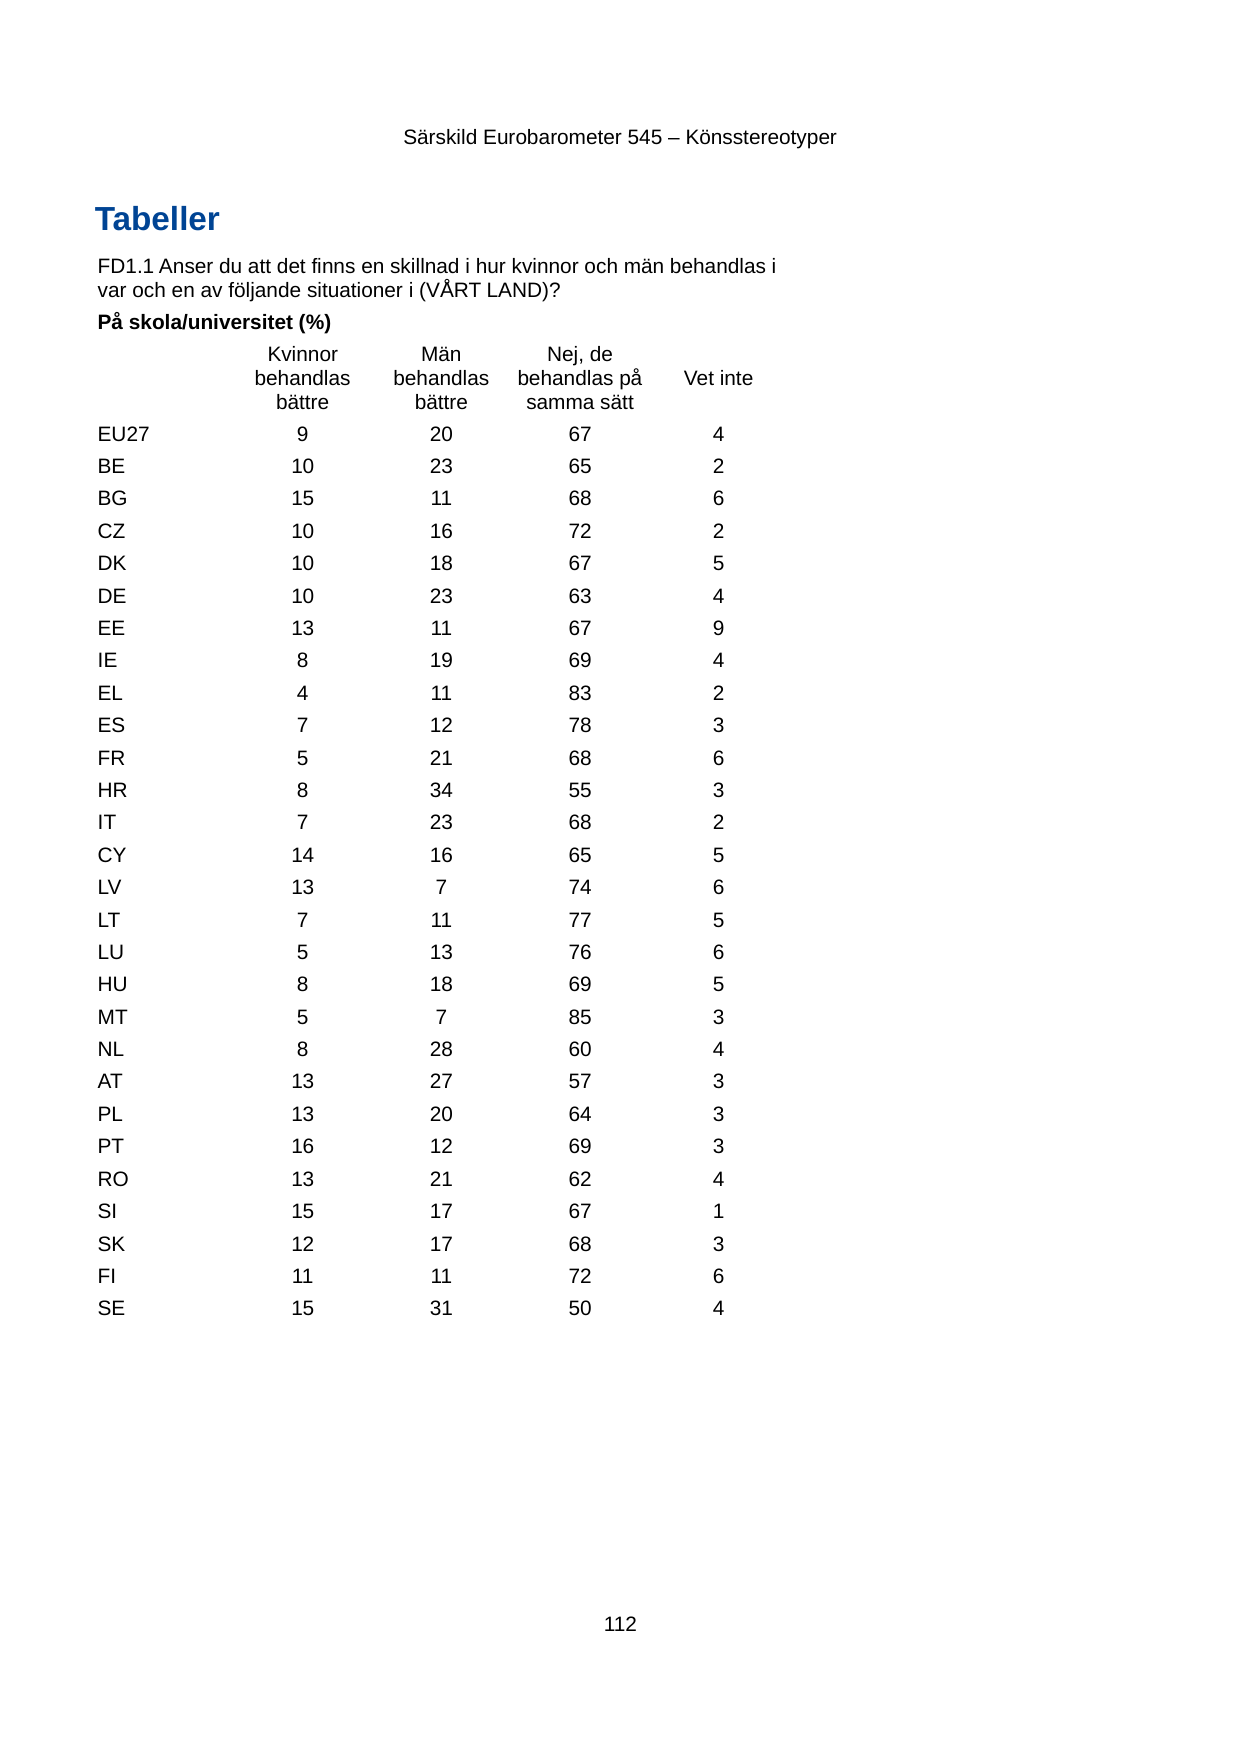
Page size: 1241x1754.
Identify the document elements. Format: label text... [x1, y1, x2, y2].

table_cell 13 [233, 612, 372, 644]
table_cell 20 [372, 417, 510, 450]
table_cell 7 [233, 806, 372, 838]
table_cell 27 [372, 1065, 510, 1098]
table_cell 15 [233, 1195, 372, 1227]
table_cell 68 [510, 806, 649, 838]
table_cell 8 [233, 968, 372, 1000]
table_cell 68 [510, 482, 649, 514]
table_cell 28 [372, 1033, 510, 1065]
table_cell MT [95, 1000, 233, 1033]
table_cell 83 [510, 676, 649, 709]
table_cell 21 [372, 741, 510, 774]
table_cell DE [95, 579, 233, 612]
table_cell 11 [372, 612, 510, 644]
table_cell 13 [233, 1065, 372, 1098]
table_cell 13 [233, 1098, 372, 1130]
table_cell 12 [233, 1227, 372, 1259]
table_cell 23 [372, 579, 510, 612]
table_cell HR [95, 774, 233, 806]
table_cell 18 [372, 547, 510, 579]
table_cell BG [95, 482, 233, 514]
table_cell 50 [510, 1292, 649, 1324]
table_cell 3 [649, 709, 788, 741]
table_cell 2 [649, 806, 788, 838]
table_cell 68 [510, 741, 649, 774]
table_cell Vet inte [649, 338, 788, 417]
table_cell SK [95, 1227, 233, 1259]
table_cell 12 [372, 709, 510, 741]
table_cell SI [95, 1195, 233, 1227]
table_cell 7 [233, 709, 372, 741]
table_cell [95, 338, 233, 417]
table_cell 10 [233, 450, 372, 482]
table_cell 16 [372, 839, 510, 871]
table_cell 2 [649, 676, 788, 709]
table_cell 8 [233, 644, 372, 676]
table_cell 3 [649, 1227, 788, 1259]
table_cell 60 [510, 1033, 649, 1065]
table_cell 34 [372, 774, 510, 806]
table_cell 67 [510, 612, 649, 644]
table_cell 1 [649, 1195, 788, 1227]
table_cell 3 [649, 774, 788, 806]
table_cell 64 [510, 1098, 649, 1130]
table_cell 5 [649, 968, 788, 1000]
table_cell EL [95, 676, 233, 709]
table_cell LU [95, 936, 233, 968]
table_cell 77 [510, 903, 649, 936]
table_cell 11 [233, 1260, 372, 1292]
table_cell 72 [510, 1260, 649, 1292]
table_cell 63 [510, 579, 649, 612]
table_cell AT [95, 1065, 233, 1098]
table_cell 68 [510, 1227, 649, 1259]
table_cell 5 [233, 936, 372, 968]
table_cell 4 [233, 676, 372, 709]
table_cell 8 [233, 1033, 372, 1065]
table_cell EE [95, 612, 233, 644]
table_cell 78 [510, 709, 649, 741]
table_cell CZ [95, 515, 233, 547]
table_cell 7 [372, 1000, 510, 1033]
table_cell 8 [233, 774, 372, 806]
table_cell 23 [372, 450, 510, 482]
table_cell 3 [649, 1098, 788, 1130]
table_cell 10 [233, 547, 372, 579]
table_cell 74 [510, 871, 649, 903]
table_cell 16 [233, 1130, 372, 1162]
table_cell 5 [233, 1000, 372, 1033]
table_cell LT [95, 903, 233, 936]
table_cell IE [95, 644, 233, 676]
table_cell 15 [233, 1292, 372, 1324]
table_cell 72 [510, 515, 649, 547]
table_cell 4 [649, 417, 788, 450]
table_cell 65 [510, 450, 649, 482]
table_cell 69 [510, 968, 649, 1000]
table_cell 4 [649, 579, 788, 612]
table_cell IT [95, 806, 233, 838]
table_cell 17 [372, 1195, 510, 1227]
table_cell 9 [233, 417, 372, 450]
table_cell 5 [649, 839, 788, 871]
table_cell 69 [510, 644, 649, 676]
table_cell 5 [649, 903, 788, 936]
table_cell ES [95, 709, 233, 741]
table_cell NL [95, 1033, 233, 1065]
table_cell 11 [372, 1260, 510, 1292]
table_cell 5 [649, 547, 788, 579]
table_cell 67 [510, 547, 649, 579]
table_cell 6 [649, 936, 788, 968]
table_cell RO [95, 1163, 233, 1195]
table_cell 2 [649, 515, 788, 547]
subtitle Tabeller [94, 199, 1146, 237]
table_cell 13 [233, 871, 372, 903]
table_cell 11 [372, 903, 510, 936]
table_cell Män behandlas bättre [372, 338, 510, 417]
table_cell 10 [233, 579, 372, 612]
table_cell EU27 [95, 417, 233, 450]
table_cell 55 [510, 774, 649, 806]
table_cell 2 [649, 450, 788, 482]
table_cell 5 [233, 741, 372, 774]
table_cell 21 [372, 1163, 510, 1195]
table_cell 6 [649, 741, 788, 774]
table_cell 67 [510, 417, 649, 450]
table_cell DK [95, 547, 233, 579]
table_cell 11 [372, 482, 510, 514]
table_cell BE [95, 450, 233, 482]
table_cell FR [95, 741, 233, 774]
table_cell 3 [649, 1000, 788, 1033]
table_cell 67 [510, 1195, 649, 1227]
table_cell 16 [372, 515, 510, 547]
table_cell 6 [649, 482, 788, 514]
table_cell 7 [233, 903, 372, 936]
table_cell Kvinnor behandlas bättre [233, 338, 372, 417]
table_cell HU [95, 968, 233, 1000]
table_cell 3 [649, 1130, 788, 1162]
table_cell 9 [649, 612, 788, 644]
table_cell 6 [649, 871, 788, 903]
table_cell 7 [372, 871, 510, 903]
table_cell 20 [372, 1098, 510, 1130]
table_cell 19 [372, 644, 510, 676]
table_cell 57 [510, 1065, 649, 1098]
table_cell 15 [233, 482, 372, 514]
table_cell 6 [649, 1260, 788, 1292]
table_cell 13 [372, 936, 510, 968]
table_cell 12 [372, 1130, 510, 1162]
table_cell 10 [233, 515, 372, 547]
table_cell 17 [372, 1227, 510, 1259]
table_cell 4 [649, 644, 788, 676]
table_cell Nej, de behandlas på samma sätt [510, 338, 649, 417]
table_cell 4 [649, 1033, 788, 1065]
table_cell FI [95, 1260, 233, 1292]
table_cell 76 [510, 936, 649, 968]
table_cell 14 [233, 839, 372, 871]
table_cell 23 [372, 806, 510, 838]
table_cell 65 [510, 839, 649, 871]
table_cell 85 [510, 1000, 649, 1033]
table_cell 4 [649, 1163, 788, 1195]
table_header FD1.1 Anser du att det finns en skillnad i hur kvinnor och män behandlas i var och en av följande situationer i (VÅRT LAND)? [95, 250, 788, 306]
table_cell 69 [510, 1130, 649, 1162]
table_cell 11 [372, 676, 510, 709]
table_cell 3 [649, 1065, 788, 1098]
table_cell 13 [233, 1163, 372, 1195]
table_cell 18 [372, 968, 510, 1000]
table_cell På skola/universitet (%) [95, 306, 788, 338]
table_cell SE [95, 1292, 233, 1324]
table_cell CY [95, 839, 233, 871]
table_cell 4 [649, 1292, 788, 1324]
table_cell PL [95, 1098, 233, 1130]
table_cell PT [95, 1130, 233, 1162]
table_cell 62 [510, 1163, 649, 1195]
table_cell LV [95, 871, 233, 903]
table_cell 31 [372, 1292, 510, 1324]
